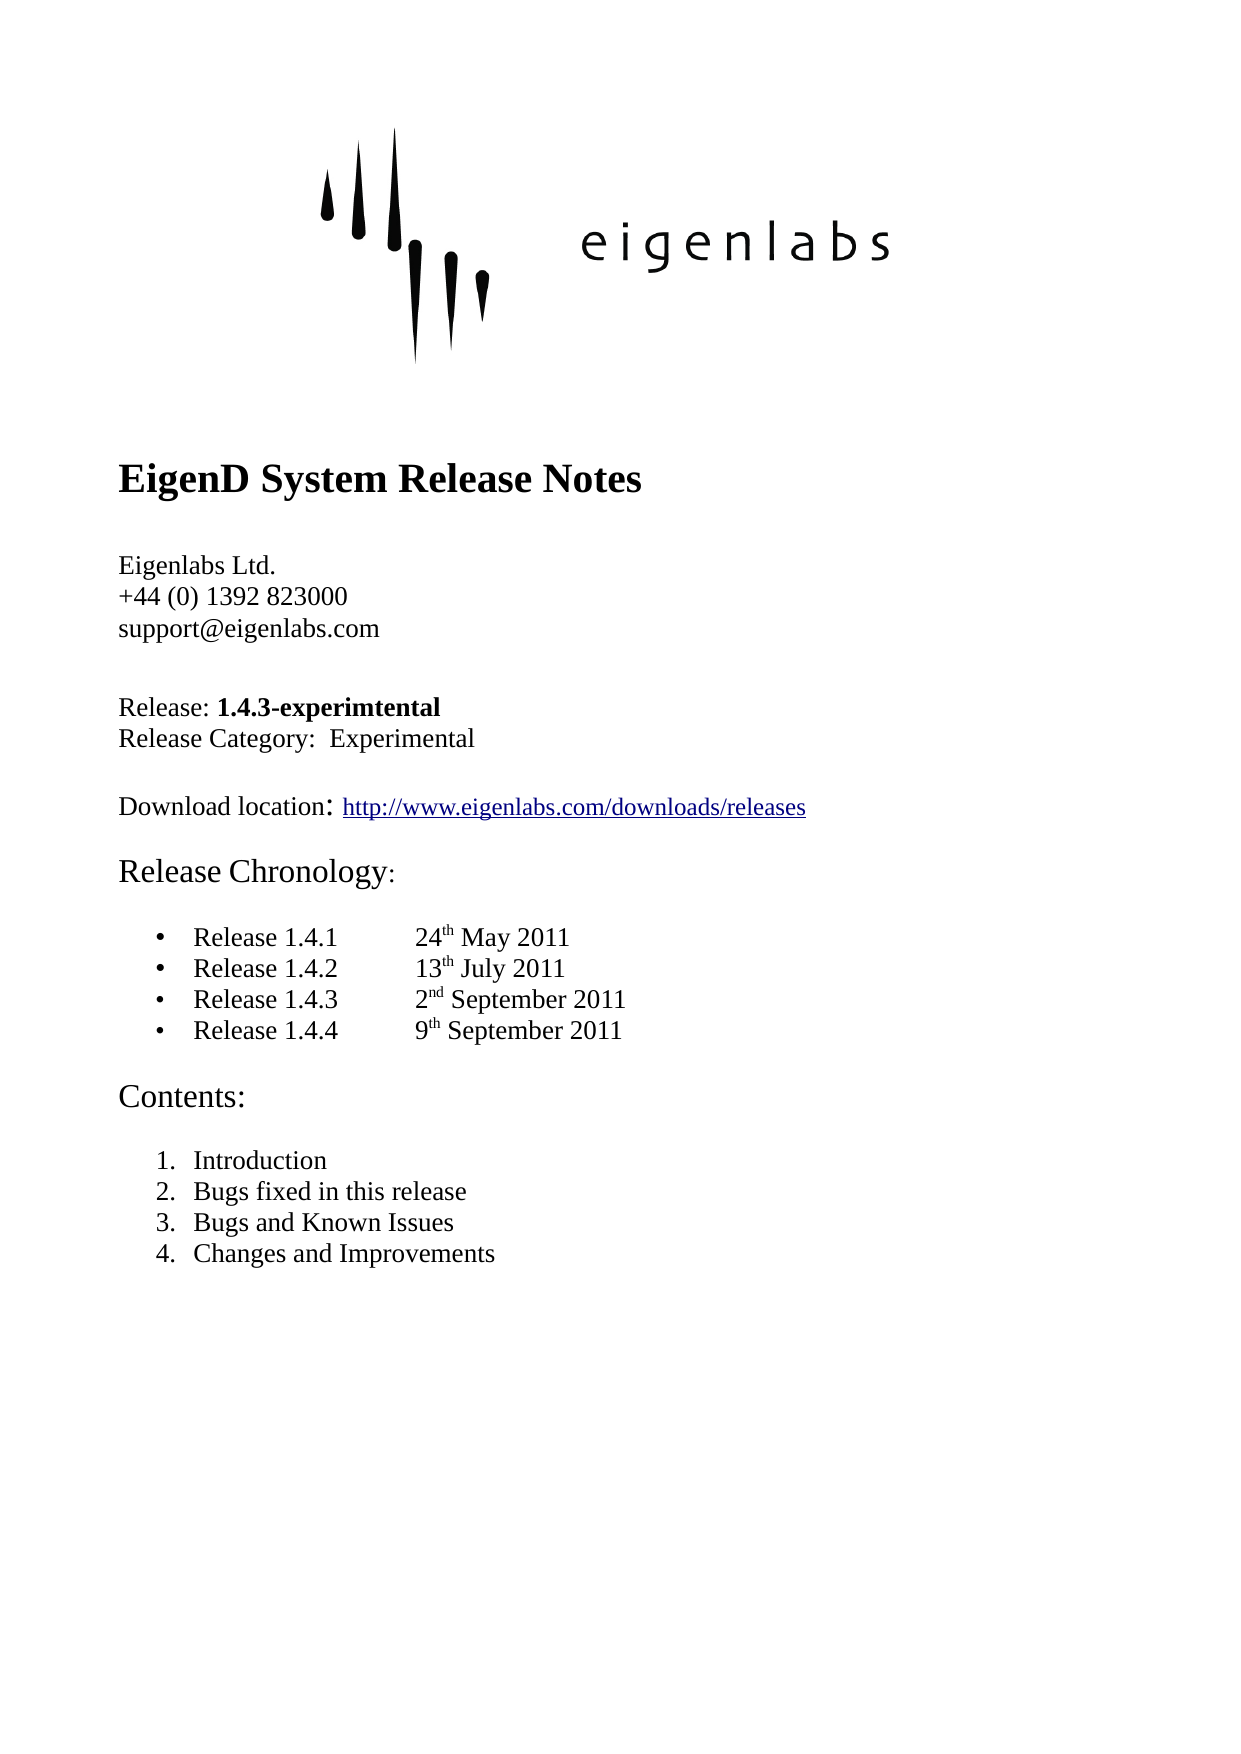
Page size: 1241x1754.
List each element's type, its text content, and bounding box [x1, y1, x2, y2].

list Bugs fixed in this release [156, 1175, 1122, 1206]
text Release Category: Experimental [118, 722, 1122, 753]
text Download location: http://www.eigenlabs.com/downloads/releases [118, 784, 1122, 822]
text support@eigenlabs.com [118, 612, 1122, 643]
list Introduction [156, 1144, 1122, 1175]
list Release 1.4.3 2nd September 2011 [156, 983, 1122, 1014]
list Changes and Improvements [156, 1237, 1122, 1268]
text EigenD System Release Notes [118, 453, 1122, 501]
text Release Chronology: [118, 851, 1122, 889]
picture [296, 118, 915, 372]
text Release: 1.4.3-experimtental [118, 691, 1122, 722]
list Release 1.4.1 24th May 2011 [156, 921, 1122, 952]
text Eigenlabs Ltd. [118, 549, 1122, 581]
list Bugs and Known Issues [156, 1206, 1122, 1237]
text Contents: [118, 1077, 1122, 1115]
text +44 (0) 1392 823000 [118, 581, 1122, 612]
list Release 1.4.2 13th July 2011 [156, 952, 1122, 983]
list Release 1.4.4 9th September 2011 [156, 1014, 1122, 1046]
